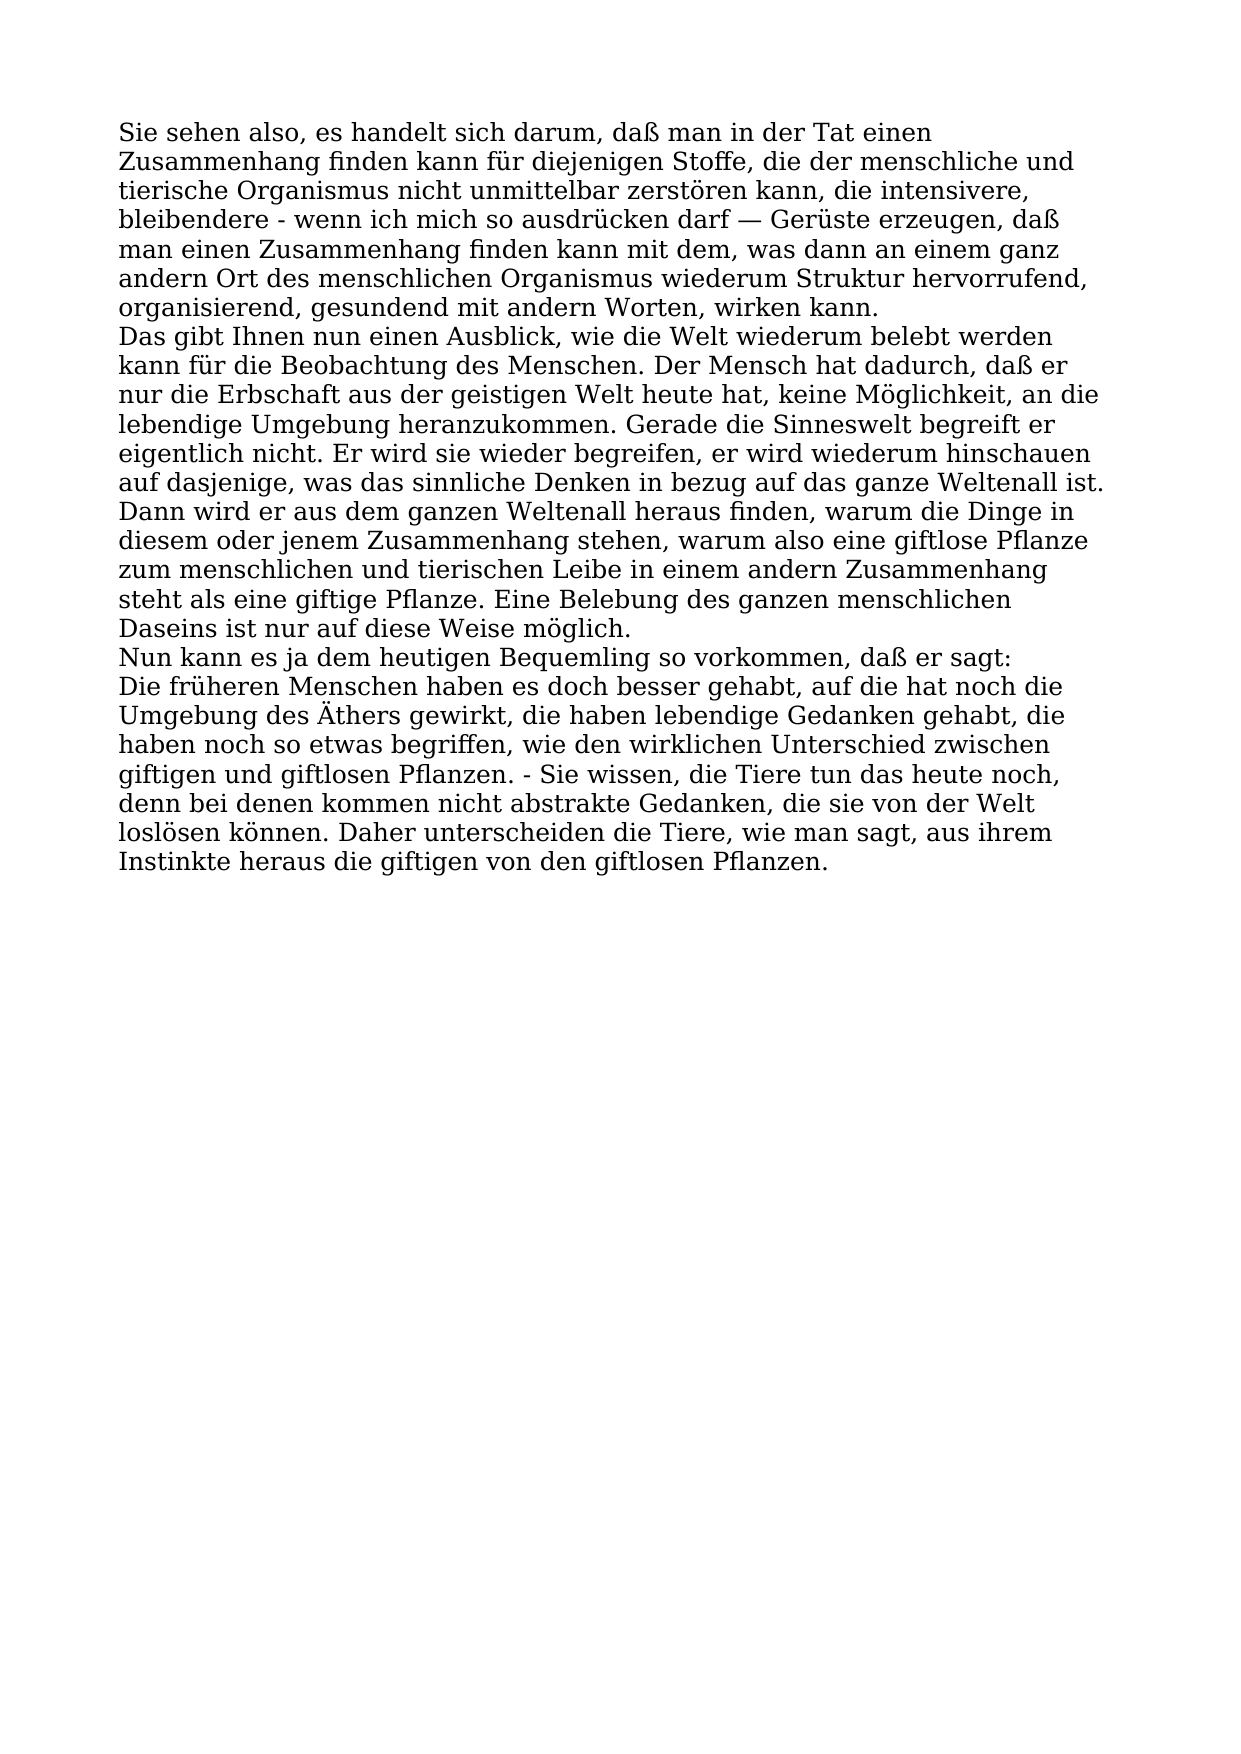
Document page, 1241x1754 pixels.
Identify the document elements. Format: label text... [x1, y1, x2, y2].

text Das gibt Ihnen nun einen Ausblick, wie die Welt wiederum belebt werden [118, 322, 1122, 351]
text Dann wird er aus dem ganzen Weltenall heraus finden, warum die Dinge in [118, 497, 1122, 526]
text Die früheren Menschen haben es doch besser gehabt, auf die hat noch die [118, 672, 1122, 701]
text haben noch so etwas begriffen, wie den wirklichen Unterschied zwischen [118, 731, 1122, 760]
text andern Ort des menschlichen Organismus wiederum Struktur hervorrufend, [118, 264, 1122, 293]
text nur die Erbschaft aus der geistigen Welt heute hat, keine Möglichkeit, an die [118, 381, 1122, 410]
text denn bei denen kommen nicht abstrakte Gedanken, die sie von der Welt [118, 789, 1122, 818]
text Nun kann es ja dem heutigen Bequemling so vorkommen, daß er sagt: [118, 643, 1122, 672]
text man einen Zusammenhang finden kann mit dem, was dann an einem ganz [118, 235, 1122, 264]
text lebendige Umgebung heranzukommen. Gerade die Sinneswelt begreift er [118, 410, 1122, 439]
text tierische Organismus nicht unmittelbar zerstören kann, die intensivere, [118, 176, 1122, 206]
text zum menschlichen und tierischen Leibe in einem andern Zusammenhang [118, 556, 1122, 585]
text Zusammenhang finden kann für diejenigen Stoffe, die der menschliche und [118, 147, 1122, 176]
text loslösen können. Daher unterscheiden die Tiere, wie man sagt, aus ihrem [118, 818, 1122, 847]
text eigentlich nicht. Er wird sie wieder begreifen, er wird wiederum hinschauen [118, 439, 1122, 468]
text bleibendere - wenn ich mich so ausdrücken darf — Gerüste erzeugen, daß [118, 206, 1122, 235]
text kann für die Beobachtung des Menschen. Der Mensch hat dadurch, daß er [118, 351, 1122, 381]
text Sie sehen also, es handelt sich darum, daß man in der Tat einen [118, 118, 1122, 147]
text auf dasjenige, was das sinnliche Denken in bezug auf das ganze Weltenall ist. [118, 468, 1122, 497]
text Daseins ist nur auf diese Weise möglich. [118, 614, 1122, 643]
text Umgebung des Äthers gewirkt, die haben lebendige Gedanken gehabt, die [118, 701, 1122, 731]
text giftigen und giftlosen Pflanzen. - Sie wissen, die Tiere tun das heute noch, [118, 760, 1122, 789]
text Instinkte heraus die giftigen von den giftlosen Pflanzen. [118, 847, 1122, 876]
text organisierend, gesundend mit andern Worten, wirken kann. [118, 293, 1122, 322]
text diesem oder jenem Zusammenhang stehen, warum also eine giftlose Pflanze [118, 526, 1122, 556]
text steht als eine giftige Pflanze. Eine Belebung des ganzen menschlichen [118, 585, 1122, 614]
